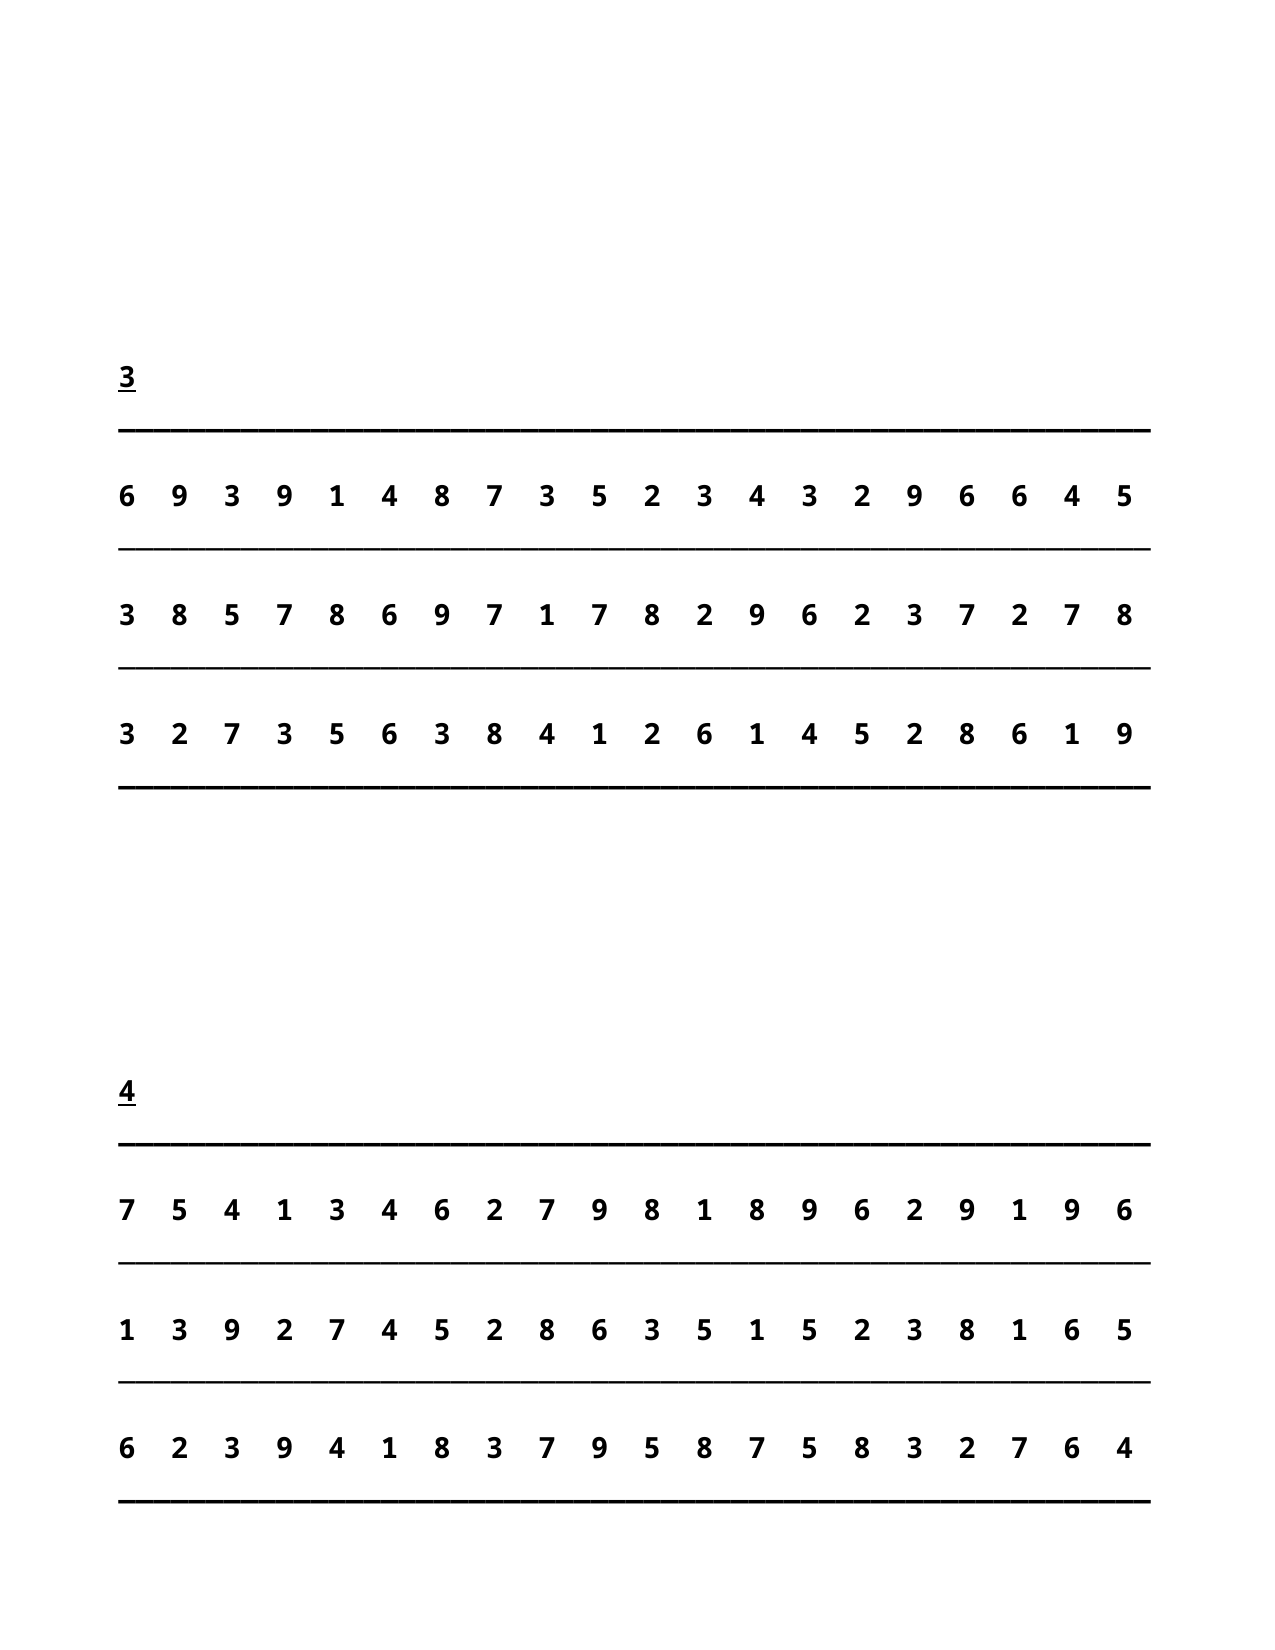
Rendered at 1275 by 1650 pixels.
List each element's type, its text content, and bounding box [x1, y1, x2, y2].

text 4 [118, 1071, 1157, 1110]
text ___________________________________________________________ [118, 1348, 1157, 1388]
text ___________________________________________________________ [118, 396, 1157, 436]
text ___________________________________________________________ [118, 515, 1157, 555]
text ___________________________________________________________ [118, 1467, 1157, 1507]
text 3 8 5 7 8 6 9 7 1 7 8 2 9 6 2 3 7 2 7 8 [118, 594, 1157, 634]
text 6 2 3 9 4 1 8 3 7 9 5 8 7 5 8 3 2 7 6 4 [118, 1428, 1157, 1467]
text 1 3 9 2 7 4 5 2 8 6 3 5 1 5 2 3 8 1 6 5 [118, 1309, 1157, 1348]
text ___________________________________________________________ [118, 1229, 1157, 1269]
text ___________________________________________________________ [118, 753, 1157, 793]
text 3 [118, 356, 1157, 396]
text ___________________________________________________________ [118, 634, 1157, 674]
text 7 5 4 1 3 4 6 2 7 9 8 1 8 9 6 2 9 1 9 6 [118, 1190, 1157, 1229]
text 3 2 7 3 5 6 3 8 4 1 2 6 1 4 5 2 8 6 1 9 [118, 713, 1157, 753]
text ___________________________________________________________ [118, 1110, 1157, 1150]
text 6 9 3 9 1 4 8 7 3 5 2 3 4 3 2 9 6 6 4 5 [118, 475, 1157, 515]
